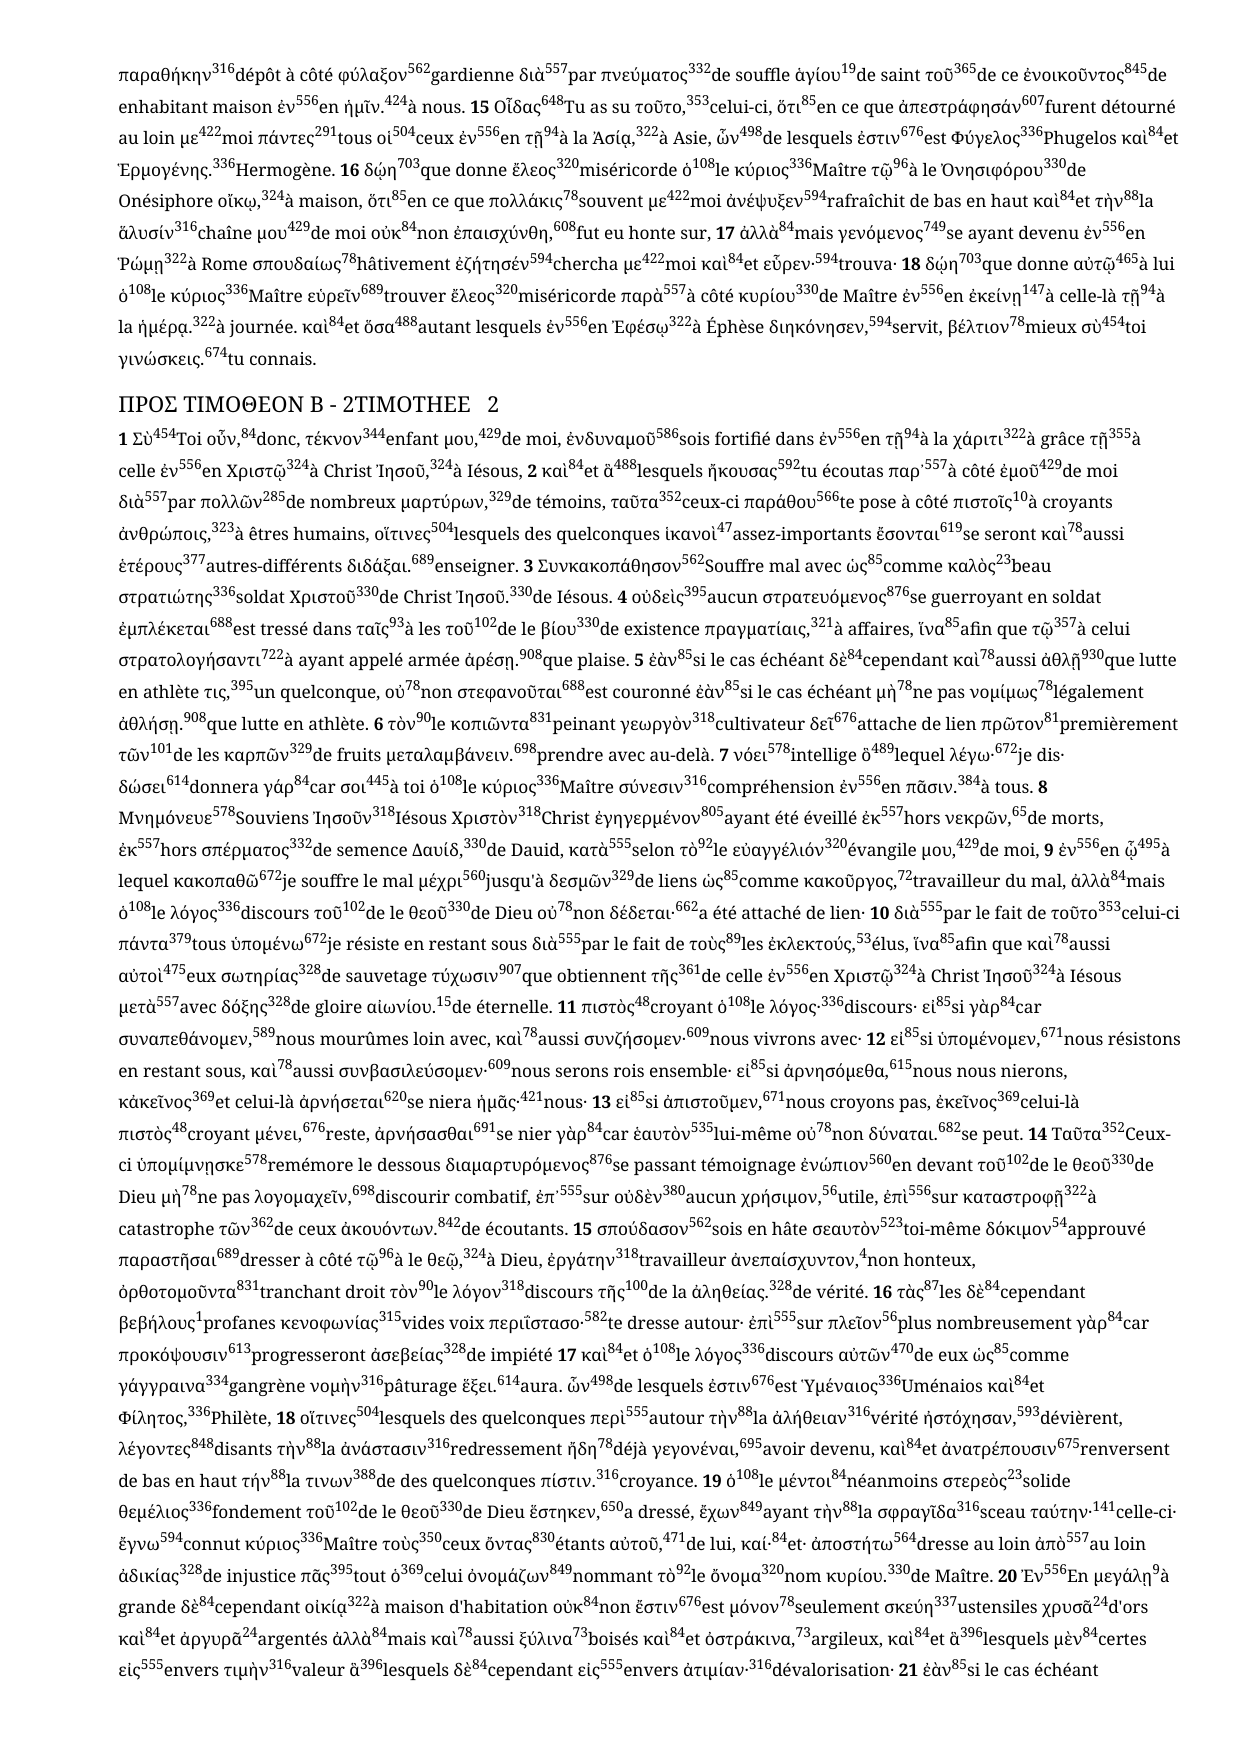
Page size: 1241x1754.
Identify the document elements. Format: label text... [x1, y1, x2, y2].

text ΠΡΟΣ ΤΙΜΟΘΕΟΝ Β - 2TIMOTHEE 2 [118, 389, 1181, 419]
text 1 Σὺ454Toi οὖν,84donc, τέκνον344enfant μου,429de moi, ἐνδυναμοῦ586sois fortifié dans ἐν556en τῇ94à la χάριτι322à grâce τῇ355à celle ἐν556en Χριστῷ324à Christ Ἰησοῦ,324à Iésous, 2 καὶ84et ἃ488lesquels ἤκουσας592tu écoutas παρ᾽557à côté ἐμοῦ429de moi διὰ557par πολλῶν285de nombreux μαρτύρων,329de témoins, ταῦτα352ceux-ci παράθου566te pose à côté πιστοῖς10à croyants ἀνθρώποις,323à êtres humains, οἵτινες504lesquels des quelconques ἱκανοὶ47assez-importants ἔσονται619se seront καὶ78aussi ἑτέρους377autres-différents διδάξαι.689enseigner. 3 Συνκακοπάθησον562Souffre mal avec ὡς85comme καλὸς23beau στρατιώτης336soldat Χριστοῦ330de Christ Ἰησοῦ.330de Iésous. 4 οὐδεὶς395aucun στρατευόμενος876se guerroyant en soldat ἐμπλέκεται688est tressé dans ταῖς93à les τοῦ102de le βίου330de existence πραγματίαις,321à affaires, ἵνα85afin que τῷ357à celui στρατολογήσαντι722à ayant appelé armée ἀρέσῃ.908que plaise. 5 ἐὰν85si le cas échéant δὲ84cependant καὶ78aussi ἀθλῇ930que lutte en athlète τις,395un quelconque, οὐ78non στεφανοῦται688est couronné ἐὰν85si le cas échéant μὴ78ne pas νομίμως78légalement ἀθλήσῃ.908que lutte en athlète. 6 τὸν90le κοπιῶντα831peinant γεωργὸν318cultivateur δεῖ676attache de lien πρῶτον81premièrement τῶν101de les καρπῶν329de fruits μεταλαμβάνειν.698prendre avec au-delà. 7 νόει578intellige ὃ489lequel λέγω·672je dis· δώσει614donnera γάρ84car σοι445à toi ὁ108le κύριος336Maître σύνεσιν316compréhension ἐν556en πᾶσιν.384à tous. 8 Μνημόνευε578Souviens Ἰησοῦν318Iésous Χριστὸν318Christ ἐγηγερμένον805ayant été éveillé ἐκ557hors νεκρῶν,65de morts, ἐκ557hors σπέρματος332de semence Δαυίδ,330de Dauid, κατὰ555selon τὸ92le εὐαγγέλιόν320évangile μου,429de moi, 9 ἐν556en ᾧ495à lequel κακοπαθῶ672je souffre le mal μέχρι560jusqu'à δεσμῶν329de liens ὡς85comme κακοῦργος,72travailleur du mal, ἀλλὰ84mais ὁ108le λόγος336discours τοῦ102de le θεοῦ330de Dieu οὐ78non δέδεται·662a été attaché de lien· 10 διὰ555par le fait de τοῦτο353celui-ci πάντα379tous ὑπομένω672je résiste en restant sous διὰ555par le fait de τοὺς89les ἐκλεκτούς,53élus, ἵνα85afin que καὶ78aussi αὐτοὶ475eux σωτηρίας328de sauvetage τύχωσιν907que obtiennent τῆς361de celle ἐν556en Χριστῷ324à Christ Ἰησοῦ324à Iésous μετὰ557avec δόξης328de gloire αἰωνίου.15de éternelle. 11 πιστὸς48croyant ὁ108le λόγος·336discours· εἰ85si γὰρ84car συναπεθάνομεν,589nous mourûmes loin avec, καὶ78aussi συνζήσομεν·609nous vivrons avec· 12 εἰ85si ὑπομένομεν,671nous résistons en restant sous, καὶ78aussi συνβασιλεύσομεν·609nous serons rois ensemble· εἰ85si ἀρνησόμεθα,615nous nous nierons, κἀκεῖνος369et celui-là ἀρνήσεται620se niera ἡμᾶς·421nous· 13 εἰ85si ἀπιστοῦμεν,671nous croyons pas, ἐκεῖνος369celui-là πιστὸς48croyant μένει,676reste, ἀρνήσασθαι691se nier γὰρ84car ἑαυτὸν535lui-même οὐ78non δύναται.682se peut. 14 Ταῦτα352Ceux-ci ὑπομίμνῃσκε578remémore le dessous διαμαρτυρόμενος876se passant témoignage ἐνώπιον560en devant τοῦ102de le θεοῦ330de Dieu μὴ78ne pas λογομαχεῖν,698discourir combatif, ἐπ᾽555sur οὐδὲν380aucun χρήσιμον,56utile, ἐπὶ556sur καταστροφῇ322à catastrophe τῶν362de ceux ἀκουόντων.842de écoutants. 15 σπούδασον562sois en hâte σεαυτὸν523toi-même δόκιμον54approuvé παραστῆσαι689dresser à côté τῷ96à le θεῷ,324à Dieu, ἐργάτην318travailleur ἀνεπαίσχυντον,4non honteux, ὀρθοτομοῦντα831tranchant droit τὸν90le λόγον318discours τῆς100de la ἀληθείας.328de vérité. 16 τὰς87les δὲ84cependant βεβήλους1profanes κενοφωνίας315vides voix περιΐστασο·582te dresse autour· ἐπὶ555sur πλεῖον56plus nombreusement γὰρ84car προκόψουσιν613progresseront ἀσεβείας328de impiété 17 καὶ84et ὁ108le λόγος336discours αὐτῶν470de eux ὡς85comme γάγγραινα334gangrène νομὴν316pâturage ἕξει.614aura. ὧν498de lesquels ἐστιν676est Ὑμέναιος336Uménaios καὶ84et Φίλητος,336Philète, 18 οἵτινες504lesquels des quelconques περὶ555autour τὴν88la ἀλήθειαν316vérité ἠστόχησαν,593dévièrent, λέγοντες848disants τὴν88la ἀνάστασιν316redressement ἤδη78déjà γεγονέναι,695avoir devenu, καὶ84et ἀνατρέπουσιν675renversent de bas en haut τήν88la τινων388de des quelconques πίστιν.316croyance. 19 ὁ108le μέντοι84néanmoins στερεὸς23solide θεμέλιος336fondement τοῦ102de le θεοῦ330de Dieu ἕστηκεν,650a dressé, ἔχων849ayant τὴν88la σφραγῖδα316sceau ταύτην·141celle-ci· ἔγνω594connut κύριος336Maître τοὺς350ceux ὄντας830étants αὐτοῦ,471de lui, καί·84et· ἀποστήτω564dresse au loin ἀπὸ557au loin ἀδικίας328de injustice πᾶς395tout ὁ369celui ὀνομάζων849nommant τὸ92le ὄνομα320nom κυρίου.330de Maître. 20 Ἐν556En μεγάλῃ9à grande δὲ84cependant οἰκίᾳ322à maison d'habitation οὐκ84non ἔστιν676est μόνον78seulement σκεύη337ustensiles χρυσᾶ24d'ors καὶ84et ἀργυρᾶ24argentés ἀλλὰ84mais καὶ78aussi ξύλινα73boisés καὶ84et ὀστράκινα,73argileux, καὶ84et ἃ396lesquels μὲν84certes εἰς555envers τιμὴν316valeur ἃ396lesquels δὲ84cependant εἰς555envers ἀτιμίαν·316dévalorisation· 21 ἐὰν85si le cas échéant οὖν84donc τις395un quelconque ἐκκαθάρῃ908que nettoie dehors ἑαυτὸν535lui-même ἀπὸ557au loin τούτων,364de ceux-ci, ἔσται620se sera σκεῦος338ustensile εἰς555envers τιμήν,316valeur, ἡγιασμένον,824ayant été sanctifié, εὔχρηστον74bien utile bon τῷ96à le δεσπότῃ,324à despote, εἰς555envers πᾶν276tout ἔργον320travail ἀγαθὸν6bon ἡτοιμασμένον.824ayant été préparé. 22 Τὰς87Les δὲ84cependant νεωτερικὰς1juvéniles ἐπιθυμίας315désirs en fureurs φεῦγε,578fuis, δίωκε578poursuis δὲ84cependant δικαιοσύνην316justice πίστιν316croyance ἀγάπην316amour εἰρήνην316paix μετὰ557avec τῶν362de ceux ἐπικαλουμένων869de se surnommants τὸν90le κύριον318Maître ἐκ557hors καθαρᾶς15de pure καρδίας.328de coeur. 23 τὰς87les δὲ84cependant μωρὰς1folles καὶ84et ἀπαιδεύτους1sans instructions ζητήσεις315recherches παραιτοῦ,582te demande à côté, εἰδὼς792ayant su ὅτι85en ce que γεννῶσιν675engendrent μάχας·315batailles· 24 δοῦλον318mâle esclave δὲ84cependant κυρίου330de Maître οὐ84non δεῖ676attache de lien μάχεσθαι699se batailler ἀλλὰ84mais ἤπιον54affable εἶναι698être πρὸς555vers πάντας,377tous, διδακτικόν,54capable d'enseigner, ἀνεξίκακον,54supportant le mal, 25 ἐν556en πραΰτητι322à douceur παιδεύοντα831éduquant τοὺς350ceux ἀντιδιατιθεμένους,857se disposants par testament contre, μήποτε78de peur que δώῃ908que donne αὐτοῖς464à eux ὁ108le θεὸς336Dieu μετάνοιαν316transintelligence εἰς555envers ἐπίγνωσιν316reconnaissance ἀληθείας328de vérité 26 καὶ84et ἀνανήψωσιν907que modèrent de bas en haut ἐκ557hors τῆς100de la τοῦ102de le διαβόλου66de diable παγίδος,328de piège, ἐζωγρημένοι821ayants étés capturés vivant ὑπ᾽557sous αὐτοῦ471de lui εἰς555envers τὸ353ce ἐκείνου363de celui-là θέλημα.320volonté. [118, 423, 1181, 1682]
text 1 Παῦλος336Paulus ἀπόστολος336envoyé Χριστοῦ330de Christ Ἰησοῦ330de Iésous διὰ557par θελήματος332de volonté θεοῦ330de Dieu κατ᾽555selon ἐπαγγελίαν316promesse ζωῆς328de vie τῆς361de celle ἐν556en Χριστῷ324à Christ Ἰησοῦ324à Iésous 2 Τιμοθέῳ324à Timotheos ἀγαπητῷ13à aimé τέκνῳ,326à enfant, χάρις334grâce ἔλεος338miséricorde εἰρήνη334paix ἀπὸ557au loin θεοῦ330de Dieu πατρὸς330de père καὶ84et Χριστοῦ330de Christ Ἰησοῦ330de Iésous τοῦ102de le κυρίου330de Maître ἡμῶν.428de nous. 3 Χάριν316Grâce ἔχω672j'ai τῷ96à le θεῷ,324à Dieu, ᾧ493à lequel λατρεύω672j'adore ἀπὸ557au loin προγόνων65de nés avants ἐν556en καθαρᾷ9à pure συνειδήσει,322à conscience, ὡς85comme ἀδιάλειπτον52incessant ἔχω672j'ai τὴν88la περὶ557autour σοῦ448de toi μνείαν316mémoration ἐν556en ταῖς93à les δεήσεσίν321à supplications μου429de moi νυκτὸς328de nuit καὶ84et ἡμέρας,328de journée, 4 ἐπιποθῶν849désirant au-dessus σε442toi ἰδεῖν,689voir, μεμνημένος801se ayant mémorisé σου448de toi τῶν103de les δακρύων,331de larmes, ἵνα85afin que χαρᾶς328de joie πληρωθῶ,916que je sois fait plénitude, 5 ὑπόμνησιν316remémoration du dessous λαβὼν730ayant pris τῆς100de la ἐν556en σοὶ445à toi ἀνυποκρίτου15de sans hypocrisie πίστεως,328de croyance, ἥτις503laquelle une quelconque ἐνῴκησεν594enhabita maison πρῶτον78premièrement ἐν556en τῇ94à la μάμμῃ322à grand-mère σου448de toi Λωΐδι322à Loidi καὶ84et τῇ94à la μητρί322à mère σου448de toi Εὐνίκῃ,322à Eunikè, πέπεισμαι658j'ai été persuadé δὲ84cependant ὅτι85en ce que καὶ78aussi ἐν556en σοί.445à toi. 6 Δι᾽555Par le fait de ἣν298laquelle αἰτίαν316cause ἀναμιμνῄσκω672je remémore σε442toi ἀναζωπυρεῖν698renflammer de bas en haut τὸ92le χάρισμα320don de grâce τοῦ102de le θεοῦ,330de Dieu, ὅ507lequel ἐστιν676est ἐν556en σοὶ445à toi διὰ557par τῆς100de la ἐπιθέσεως328de imposition τῶν99de les χειρῶν327de mains μου.429de moi. 7 οὐ84non γὰρ84car ἔδωκεν594donna ἡμῖν424à nous ὁ108le θεὸς336Dieu πνεῦμα320souffle δειλίας328de timidité ἀλλὰ84mais δυνάμεως328de puissance καὶ84et ἀγάπης328de amour καὶ84et σωφρονισμοῦ.330de sens émotif sain. 8 μὴ84ne pas οὖν84donc ἐπαισχυνθῇς918que tu sois eu honte sur τὸ92le μαρτύριον320témoignage τοῦ102de le κυρίου330de Maître ἡμῶν428de nous μηδὲ84ni cependant ἐμὲ422moi τὸν90le δέσμιον318lié αὐτοῦ,471de lui, ἀλλὰ84mais συνκακοπάθησον562souffre mal avec τῷ98à le εὐαγγελίῳ326à évangile κατὰ555selon δύναμιν316puissance θεοῦ,330de Dieu, 9 τοῦ363de celui σώσαντος725de ayant sauvé ἡμᾶς421nous καὶ84et καλέσαντος725de ayant appelé κλήσει322à appellation ἁγίᾳ,9à sainte, οὐ84non κατὰ555selon τὰ91les ἔργα319travaux ἡμῶν428de nous ἀλλὰ84mais κατὰ555selon ἰδίαν118en propre πρόθεσιν316position en avant καὶ84et χάριν,316grâce, τὴν349celle δοθεῖσαν751ayante étée donnée ἡμῖν424à nous ἐν556en Χριστῷ324à Christ Ἰησοῦ324à Iésous πρὸ557d'avant χρόνων329de temps αἰωνίων,16de éternels, 10 φανερωθεῖσαν751ayante étée rendue visible δὲ84cependant νῦν78maintenant διὰ557par τῆς100de la ἐπιφανείας328de épiphanie τοῦ102de le σωτῆρος330de sauveur ἡμῶν428de nous Χριστοῦ330de Christ Ἰησοῦ,330de Iésous, καταργήσαντος725de ayant rendu complètement sans travail μὲν84certes τὸν90le θάνατον318trépas φωτίσαντος725de ayant illuminé δὲ84cependant ζωὴν316vie καὶ84et ἀφθαρσίαν316incorruptibilité διὰ557par τοῦ104de le εὐαγγελίου332de évangile 11 εἰς555envers ὃ489lequel ἐτέθην604je fus posé ἐγὼ436moi κῆρυξ336proclamateur καὶ84et ἀπόστολος336envoyé καὶ84et διδάσκαλος,336enseignant, 12 δι᾽555par le fait de ἣν298laquelle αἰτίαν316cause καὶ78aussi ταῦτα352ceux-ci πάσχω·672je souffre· ἀλλ᾽84mais οὐκ78non ἐπαισχύνομαι,678je m'ai honte sur, οἶδα646j'ai su γὰρ84car ᾧ493à lequel πεπίστευκα646j'ai cru καὶ84et πέπεισμαι658j'ai été persuadé ὅτι85en ce que δυνατός72puissant ἐστιν676est τὴν88la παραθήκην316dépôt à côté μου429de moi φυλάξαι689gardienner εἰς555envers ἐκείνην141celle-là τὴν88la ἡμέραν.316journée. 13 Ὑποτύπωσιν316Esquisse ἔχε578aie ὑγιαινόντων842de étants sain λόγων329de discours ὧν498de lesquels παρ᾽557à côté ἐμοῦ429de moi ἤκουσας592tu écoutas ἐν556en πίστει322à croyance καὶ84et ἀγάπῃ322à amour τῇ355à celle ἐν556en Χριστῷ324à Christ Ἰησοῦ·324à Iésous· 14 τὴν88la καλὴν2belle παραθήκην316dépôt à côté φύλαξον562gardienne διὰ557par πνεύματος332de souffle ἁγίου19de saint τοῦ365de ce ἐνοικοῦντος845de enhabitant maison ἐν556en ἡμῖν.424à nous. 15 Οἶδας648Tu as su τοῦτο,353celui-ci, ὅτι85en ce que ἀπεστράφησάν607furent détourné au loin με422moi πάντες291tous οἱ504ceux ἐν556en τῇ94à la Ἀσίᾳ,322à Asie, ὧν498de lesquels ἐστιν676est Φύγελος336Phugelos καὶ84et Ἑρμογένης.336Hermogène. 16 δῴη703que donne ἔλεος320miséricorde ὁ108le κύριος336Maître τῷ96à le Ὀνησιφόρου330de Onésiphore οἴκῳ,324à maison, ὅτι85en ce que πολλάκις78souvent με422moi ἀνέψυξεν594rafraîchit de bas en haut καὶ84et τὴν88la ἅλυσίν316chaîne μου429de moi οὐκ84non ἐπαισχύνθη,608fut eu honte sur, 17 ἀλλὰ84mais γενόμενος749se ayant devenu ἐν556en Ῥώμῃ322à Rome σπουδαίως78hâtivement ἐζήτησέν594chercha με422moi καὶ84et εὗρεν·594trouva· 18 δῴη703que donne αὐτῷ465à lui ὁ108le κύριος336Maître εὑρεῖν689trouver ἔλεος320miséricorde παρὰ557à côté κυρίου330de Maître ἐν556en ἐκείνῃ147à celle-là τῇ94à la ἡμέρᾳ.322à journée. καὶ84et ὅσα488autant lesquels ἐν556en Ἐφέσῳ322à Éphèse διηκόνησεν,594servit, βέλτιον78mieux σὺ454toi γινώσκεις.674tu connais. [118, 59, 1181, 371]
